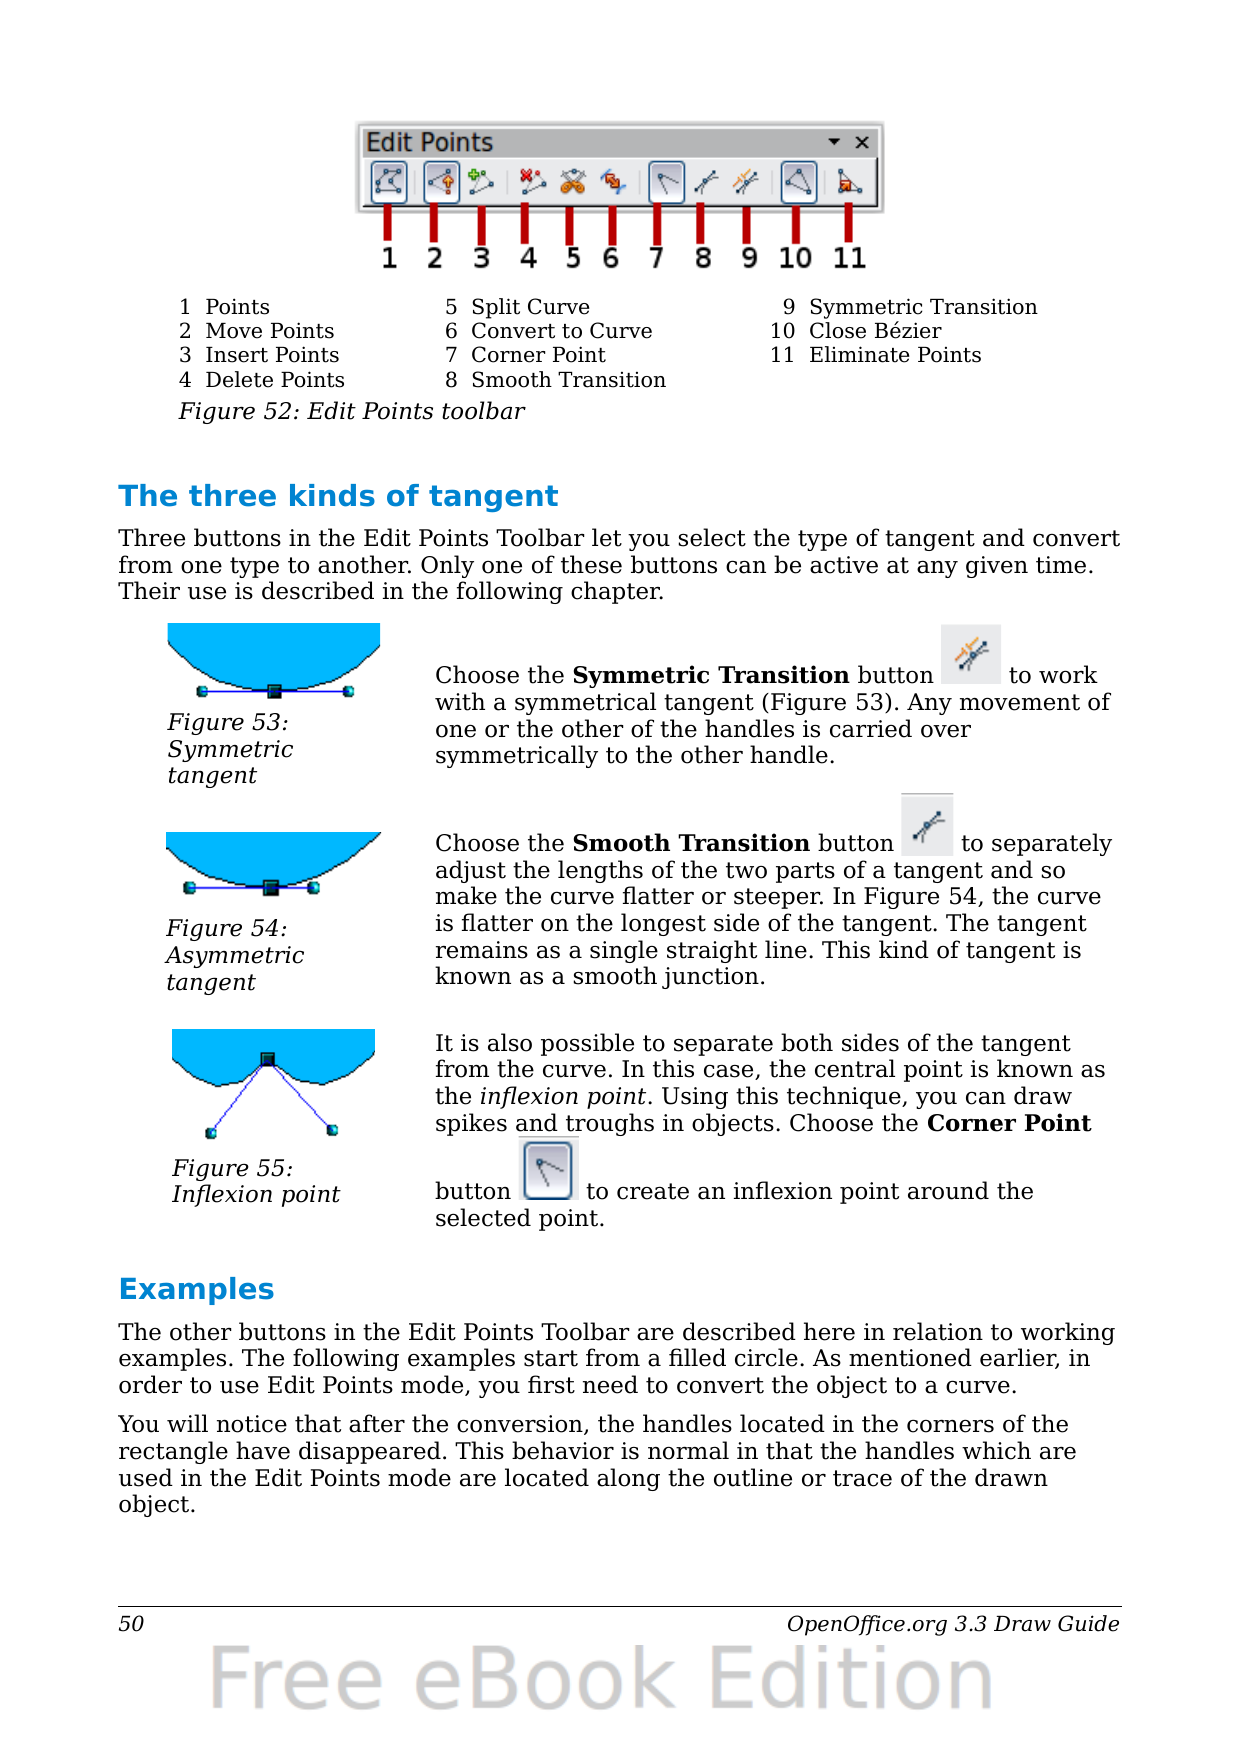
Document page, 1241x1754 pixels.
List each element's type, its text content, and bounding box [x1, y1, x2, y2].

table_header Choose the Symmetric Transition button to work with a symmetrical tangent (Figure 53). Any movement of one or the other of the handles is carried over symmetrically to the other handle. [429, 618, 1122, 787]
picture [207, 1645, 994, 1713]
text Three buttons in the Edit Points Toolbar let you select the type of tangent and convert from one type to another. Only one of these buttons can be active at any given time. Their use is described in the following chapter. [118, 525, 1122, 605]
picture [352, 118, 888, 289]
picture [166, 832, 382, 916]
text 4 Delete Points 8 Smooth Transition [179, 368, 1061, 392]
table_cell Choose the Smooth Transition button to separately adjust the lengths of the two parts of a tangent and so make the curve flatter or steeper. In Figure 54, the curve is flatter on the longest side of the tangent. The tangent remains as a single straight line. This kind of tangent is known as a smooth junction. [429, 788, 1122, 1024]
picture [518, 1136, 579, 1200]
table_header [118, 624, 429, 789]
table_cell [118, 788, 429, 832]
text 2 Move Points 6 Convert to Curve 10 Close Bézier [179, 319, 1061, 343]
text 1 Points 5 Split Curve 9 Symmetric Transition [179, 295, 1061, 319]
table_header [118, 618, 429, 623]
text Figure 52: Edit Points toolbar [179, 398, 1061, 425]
text 3 Insert Points 7 Corner Point 11 Eliminate Points [179, 343, 1061, 368]
subtitle Examples [118, 1273, 1122, 1307]
picture [901, 793, 954, 856]
picture [167, 642, 381, 710]
text The other buttons in the Edit Points Toolbar are described here in relation to working examples. The following examples start from a filled circle. As mentioned earlier, in order to use Edit Points mode, you first need to convert the object to a curve. [118, 1319, 1122, 1399]
text You will notice that after the conversion, the handles located in the corners of the rectangle have disappeared. This behavior is normal in that the handles which are used in the Edit Points mode are located along the outline or trace of the drawn object. [118, 1411, 1122, 1518]
picture [941, 623, 1002, 684]
picture [172, 1053, 375, 1155]
table_cell It is also possible to separate both sides of the tangent from the curve. In this case, the central point is known as the inflexion point. Using this technique, you can draw spikes and troughs in objects. Choose the Corner Point button to create an inflexion point around the selected point. [429, 1024, 1122, 1249]
subtitle The three kinds of tangent [118, 479, 1122, 513]
table_cell [118, 833, 429, 1024]
table_cell [118, 1024, 429, 1249]
